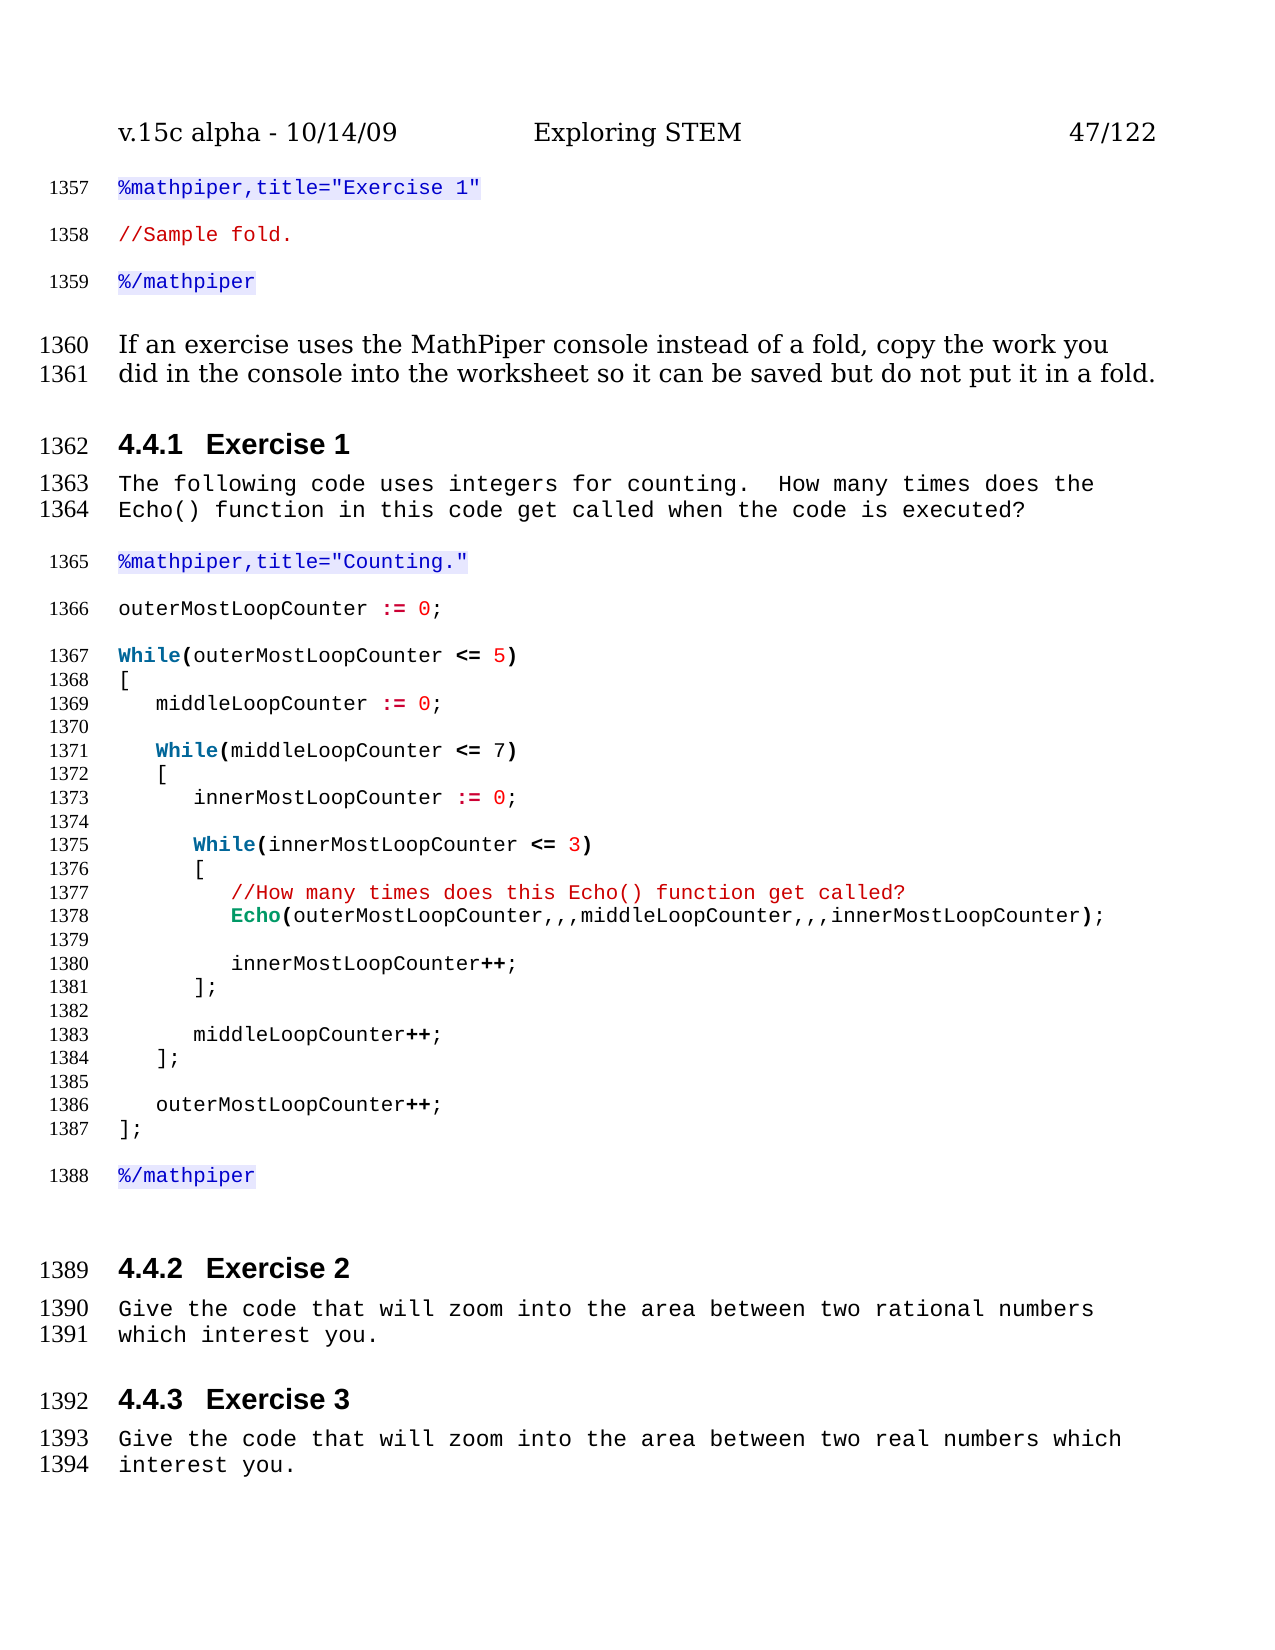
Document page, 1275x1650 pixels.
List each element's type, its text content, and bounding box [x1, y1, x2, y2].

subtitle Exercise 3 [118, 1382, 1157, 1416]
text innerMostLoopCounter := 0; [118, 787, 1157, 811]
text outerMostLoopCounter := 0; [118, 598, 1157, 622]
text //Sample fold. [118, 224, 1157, 248]
text outerMostLoopCounter++; [118, 1094, 1157, 1118]
text ]; [118, 1047, 1157, 1071]
text [ [118, 669, 1157, 692]
text %mathpiper,title="Counting." [118, 551, 1157, 574]
text //How many times does this Echo() function get called? [118, 882, 1157, 905]
text %mathpiper,title="Exercise 1" [118, 177, 1157, 200]
text Echo(outerMostLoopCounter,,,middleLoopCounter,,,innerMostLoopCounter); [118, 905, 1157, 929]
text innerMostLoopCounter++; [118, 953, 1157, 976]
text ]; [118, 1118, 1157, 1142]
text Give the code that will zoom into the area between two real numbers which interest you. [118, 1427, 1157, 1479]
subtitle Exercise 1 [118, 427, 1157, 461]
text %/mathpiper [118, 1165, 1157, 1189]
text While(middleLoopCounter <= 7) [118, 740, 1157, 763]
text While(outerMostLoopCounter <= 5) [118, 645, 1157, 669]
text While(innerMostLoopCounter <= 3) [118, 834, 1157, 858]
text [ [118, 858, 1157, 882]
text Give the code that will zoom into the area between two rational numbers which interest you. [118, 1297, 1157, 1349]
text middleLoopCounter++; [118, 1023, 1157, 1047]
text %/mathpiper [118, 271, 1157, 295]
subtitle Exercise 2 [118, 1252, 1157, 1285]
text The following code uses integers for counting. How many times does the Echo() function in this code get called when the code is executed? [118, 473, 1157, 525]
text [ [118, 763, 1157, 787]
text ]; [118, 976, 1157, 1000]
text If an exercise uses the MathPiper console instead of a fold, copy the work you did in the console into the worksheet so it can be saved but do not put it in a fold. [118, 330, 1157, 388]
text middleLoopCounter := 0; [118, 692, 1157, 716]
